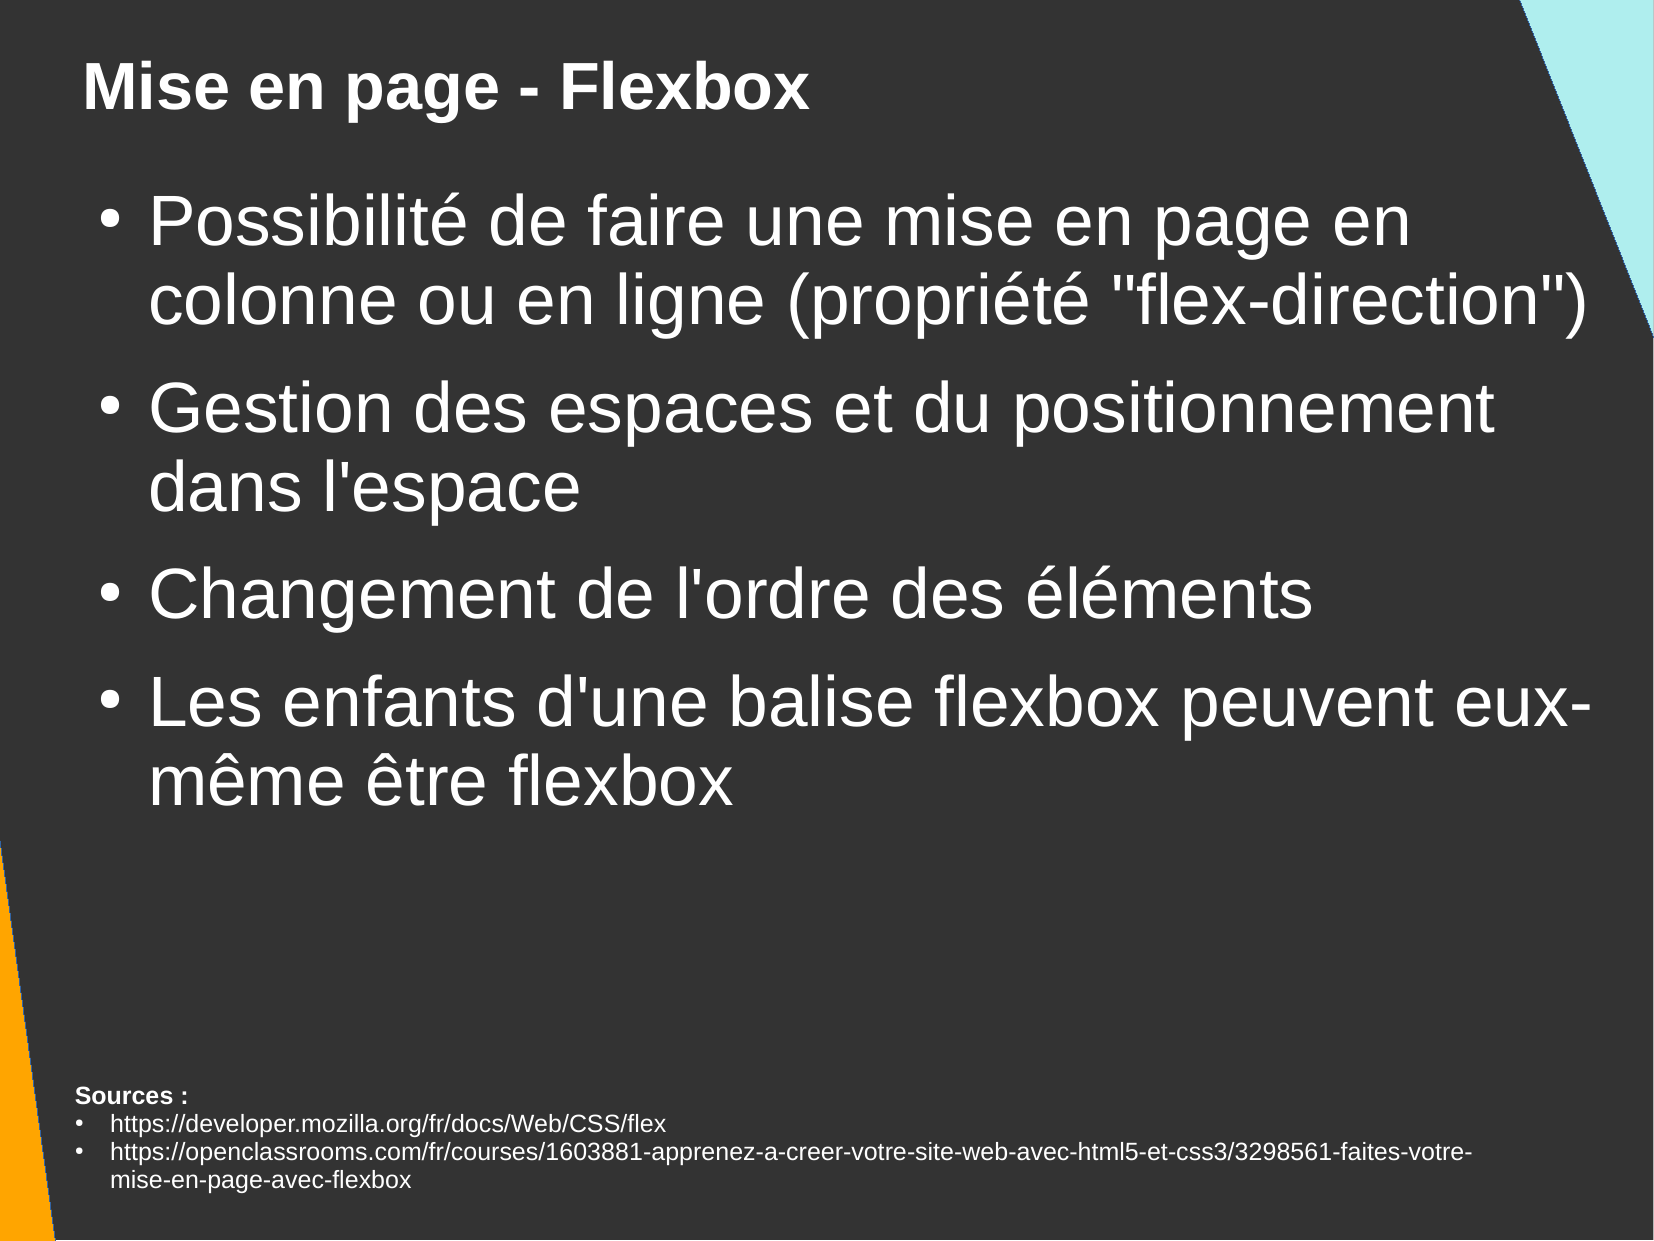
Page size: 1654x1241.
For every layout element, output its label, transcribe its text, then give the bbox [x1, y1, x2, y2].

text_box [1519, 0, 1654, 338]
list Possibilité de faire une mise en page en colonne ou en ligne (propriété "flex-direction") Gestion des espaces et du positionnement dans l'espace Changement de l'ordre des éléments Les enfants d'une balise flexbox peuvent eux-même être flexbox [80, 180, 1605, 875]
text_box Sources : https://developer.mozilla.org/fr/docs/Web/CSS/flex https://openclassrooms.com/fr/courses/1603881-apprenez-a-creer-votre-site-web-avec-html5-et-css3/3298561-faites-votre-mise-en-page-avec-flexbox [60, 1074, 1546, 1241]
title Mise en page - Flexbox [82, 49, 1571, 152]
text_box [0, 840, 56, 1241]
